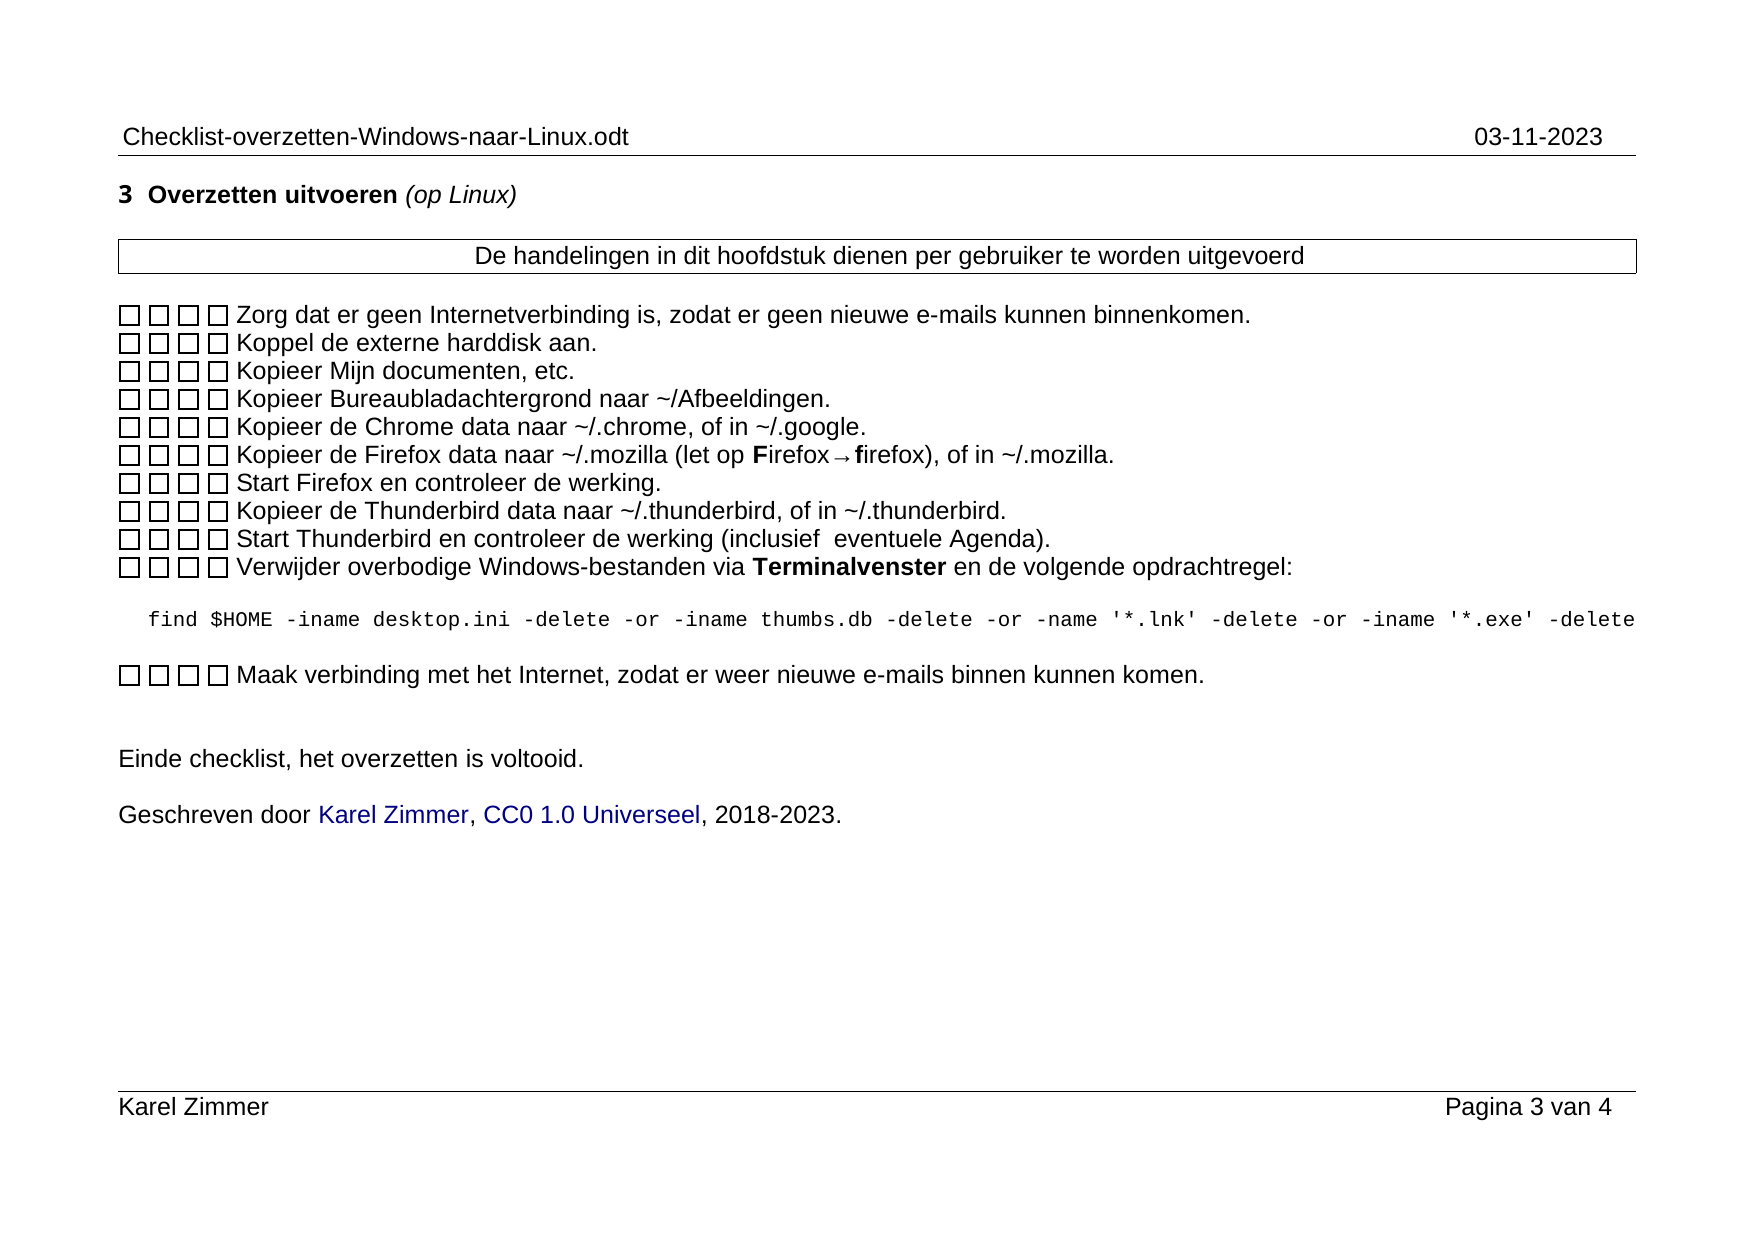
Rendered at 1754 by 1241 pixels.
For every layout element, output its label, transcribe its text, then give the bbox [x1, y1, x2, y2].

list De handelingen in dit hoofdstuk dienen per gebruiker te worden uitgevoerd [119, 240, 1636, 273]
text Verwijder overbodige Windows-bestanden via Terminalvenster en de volgende opdrachtregel: [118, 553, 1636, 609]
text Start Thunderbird en controleer de werking (inclusief eventuele Agenda). [118, 525, 1636, 553]
text Koppel de externe harddisk aan. [118, 329, 1636, 357]
text Zorg dat er geen Internetverbinding is, zodat er geen nieuwe e-mails kunnen binnenkomen. [118, 301, 1636, 329]
list Geschreven door Karel Zimmer, CC0 1.0 Universeel, 2018-2023. [118, 801, 1636, 829]
text Maak verbinding met het Internet, zodat er weer nieuwe e-mails binnen kunnen komen. [118, 661, 1636, 689]
text Start Firefox en controleer de werking. [118, 469, 1636, 497]
list find $HOME -iname desktop.ini -delete -or -iname thumbs.db -delete -or -name '*.lnk' -delete -or -iname '*.exe' -delete [118, 609, 1636, 661]
list Overzetten uitvoeren (op Linux) [118, 177, 1636, 239]
list Einde checklist, het overzetten is voltooid. [118, 717, 1636, 773]
text Kopieer de Firefox data naar ~/.mozilla (let op Firefox→firefox), of in ~/.mozilla. [118, 441, 1636, 469]
text Kopieer Bureaubladachtergrond naar ~/Afbeeldingen. [118, 385, 1636, 413]
text Kopieer de Thunderbird data naar ~/.thunderbird, of in ~/.thunderbird. [118, 497, 1636, 525]
text Kopieer Mijn documenten, etc. [118, 357, 1636, 385]
text Kopieer de Chrome data naar ~/.chrome, of in ~/.google. [118, 413, 1636, 441]
